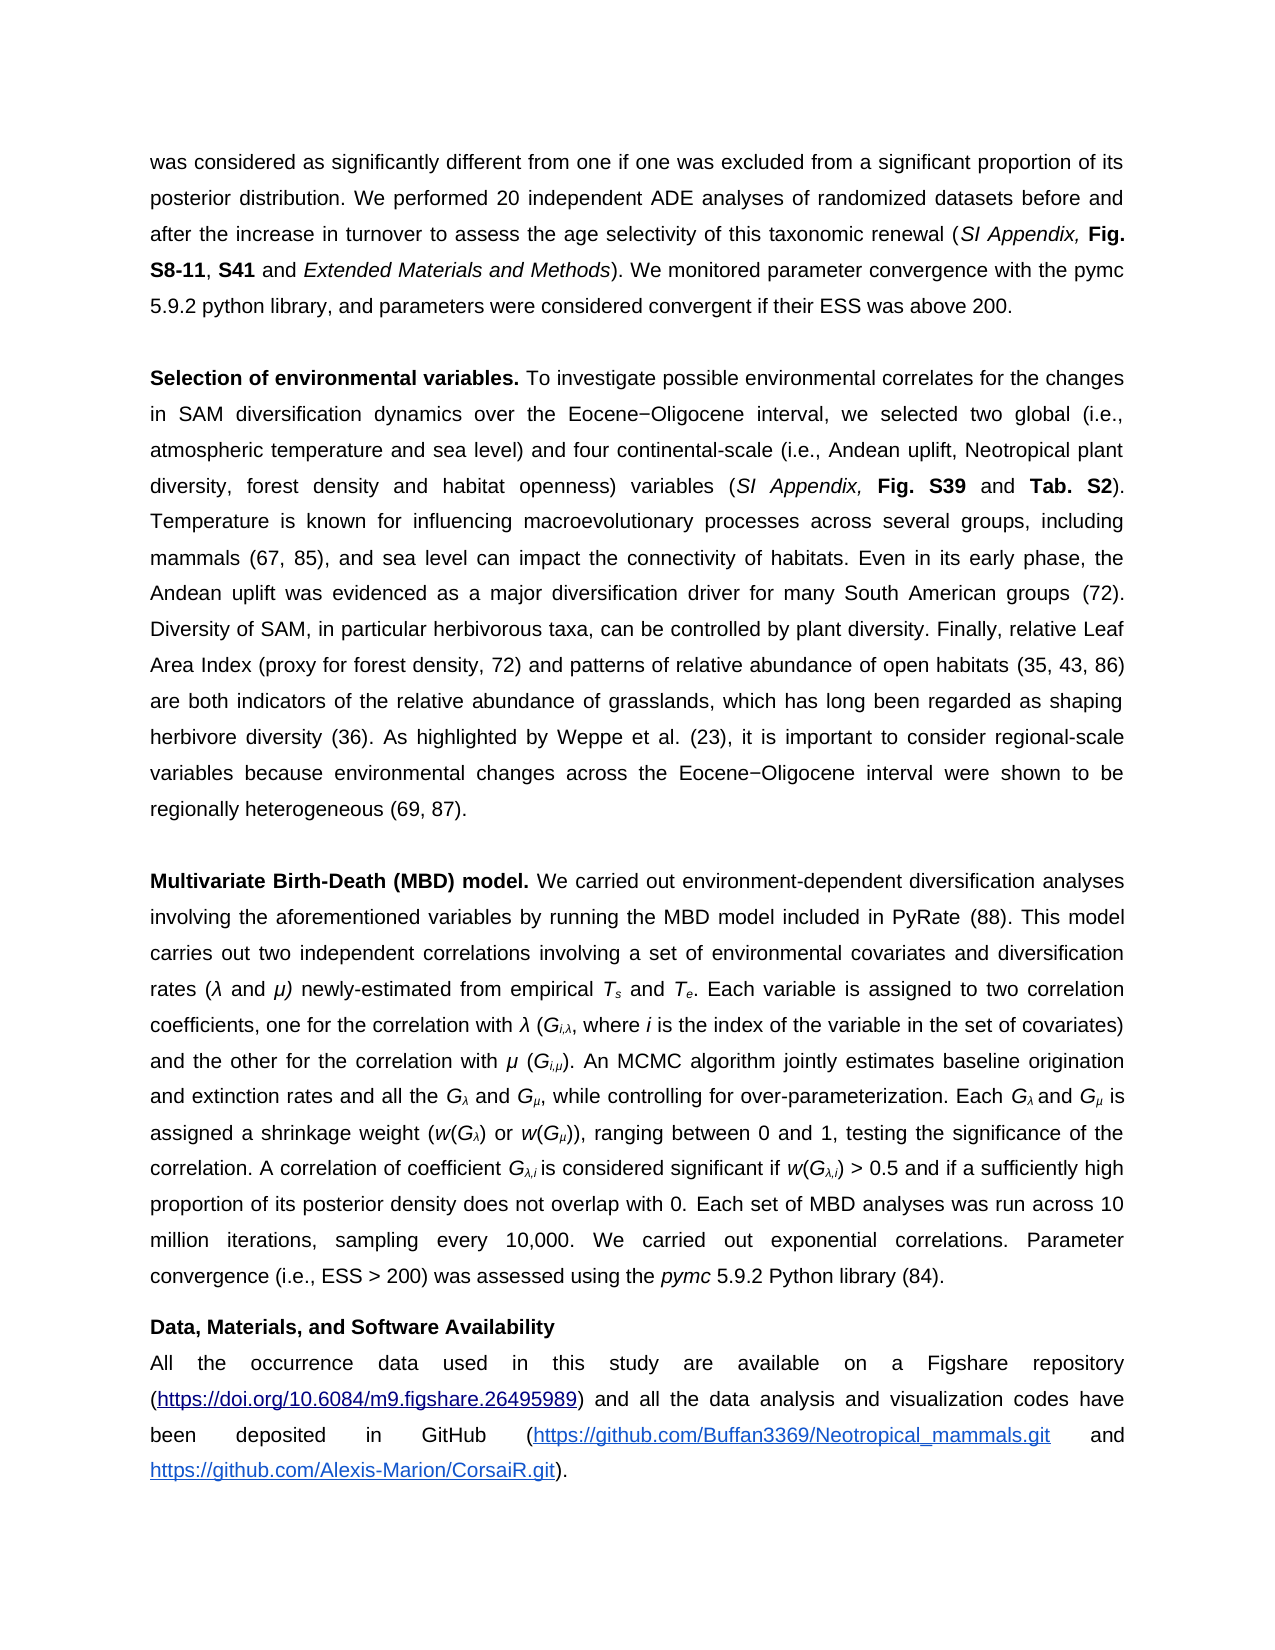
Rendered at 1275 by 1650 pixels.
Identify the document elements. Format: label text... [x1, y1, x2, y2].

text Multivariate Birth-Death (MBD) model. We carried out environment-dependent diversification analyses involving the aforementioned variables by running the MBD model included in PyRate (88). This model carries out two independent correlations involving a set of environmental covariates and diversification rates (λ and μ) newly-estimated from empirical Ts and Te. Each variable is assigned to two correlation coefficients, one for the correlation with λ (Gi,λ, where i is the index of the variable in the set of covariates) and the other for the correlation with μ (Gi,μ). An MCMC algorithm jointly estimates baseline origination and extinction rates and all the Gλ and Gµ, while controlling for over-parameterization. Each Gλ and Gµ is assigned a shrinkage weight (w(Gλ) or w(Gµ)), ranging between 0 and 1, testing the significance of the correlation. A correlation of coefficient Gλ,i is considered significant if w(Gλ,i) > 0.5 and if a sufficiently high proportion of its posterior density does not overlap with 0. Each set of MBD analyses was run across 10 million iterations, sampling every 10,000. We carried out exponential correlations. Parameter convergence (i.e., ESS > 200) was assessed using the pymc 5.9.2 Python library (84). [150, 869, 1125, 1288]
text All the occurrence data used in this study are available on a Figshare repository (https://doi.org/10.6084/m9.figshare.26495989) and all the data analysis and visualization codes have been deposited in GitHub (https://github.com/Buffan3369/Neotropical_mammals.git and https://github.com/Alexis-Marion/CorsaiR.git). [150, 1351, 1125, 1482]
text was considered as significantly different from one if one was excluded from a significant proportion of its posterior distribution. We performed 20 independent ADE analyses of randomized datasets before and after the increase in turnover to assess the age selectivity of this taxonomic renewal (SI Appendix, Fig. S8-11, S41 and Extended Materials and Methods). We monitored parameter convergence with the pymc 5.9.2 python library, and parameters were considered convergent if their ESS was above 200. [150, 150, 1125, 318]
text Selection of environmental variables. To investigate possible environmental correlates for the changes in SAM diversification dynamics over the Eocene−Oligocene interval, we selected two global (i.e., atmospheric temperature and sea level) and four continental-scale (i.e., Andean uplift, Neotropical plant diversity, forest density and habitat openness) variables (SI Appendix, Fig. S39 and Tab. S2). Temperature is known for influencing macroevolutionary processes across several groups, including mammals (67, 85), and sea level can impact the connectivity of habitats. Even in its early phase, the Andean uplift was evidenced as a major diversification driver for many South American groups (72). Diversity of SAM, in particular herbivorous taxa, can be controlled by plant diversity. Finally, relative Leaf Area Index (proxy for forest density, 72) and patterns of relative abundance of open habitats (35, 43, 86) are both indicators of the relative abundance of grasslands, which has long been regarded as shaping herbivore diversity (36). As highlighted by Weppe et al. (23), it is important to consider regional-scale variables because environmental changes across the Eocene−Oligocene interval were shown to be regionally heterogeneous (69, 87). [150, 366, 1125, 821]
text Data, Materials, and Software Availability [150, 1314, 1125, 1338]
